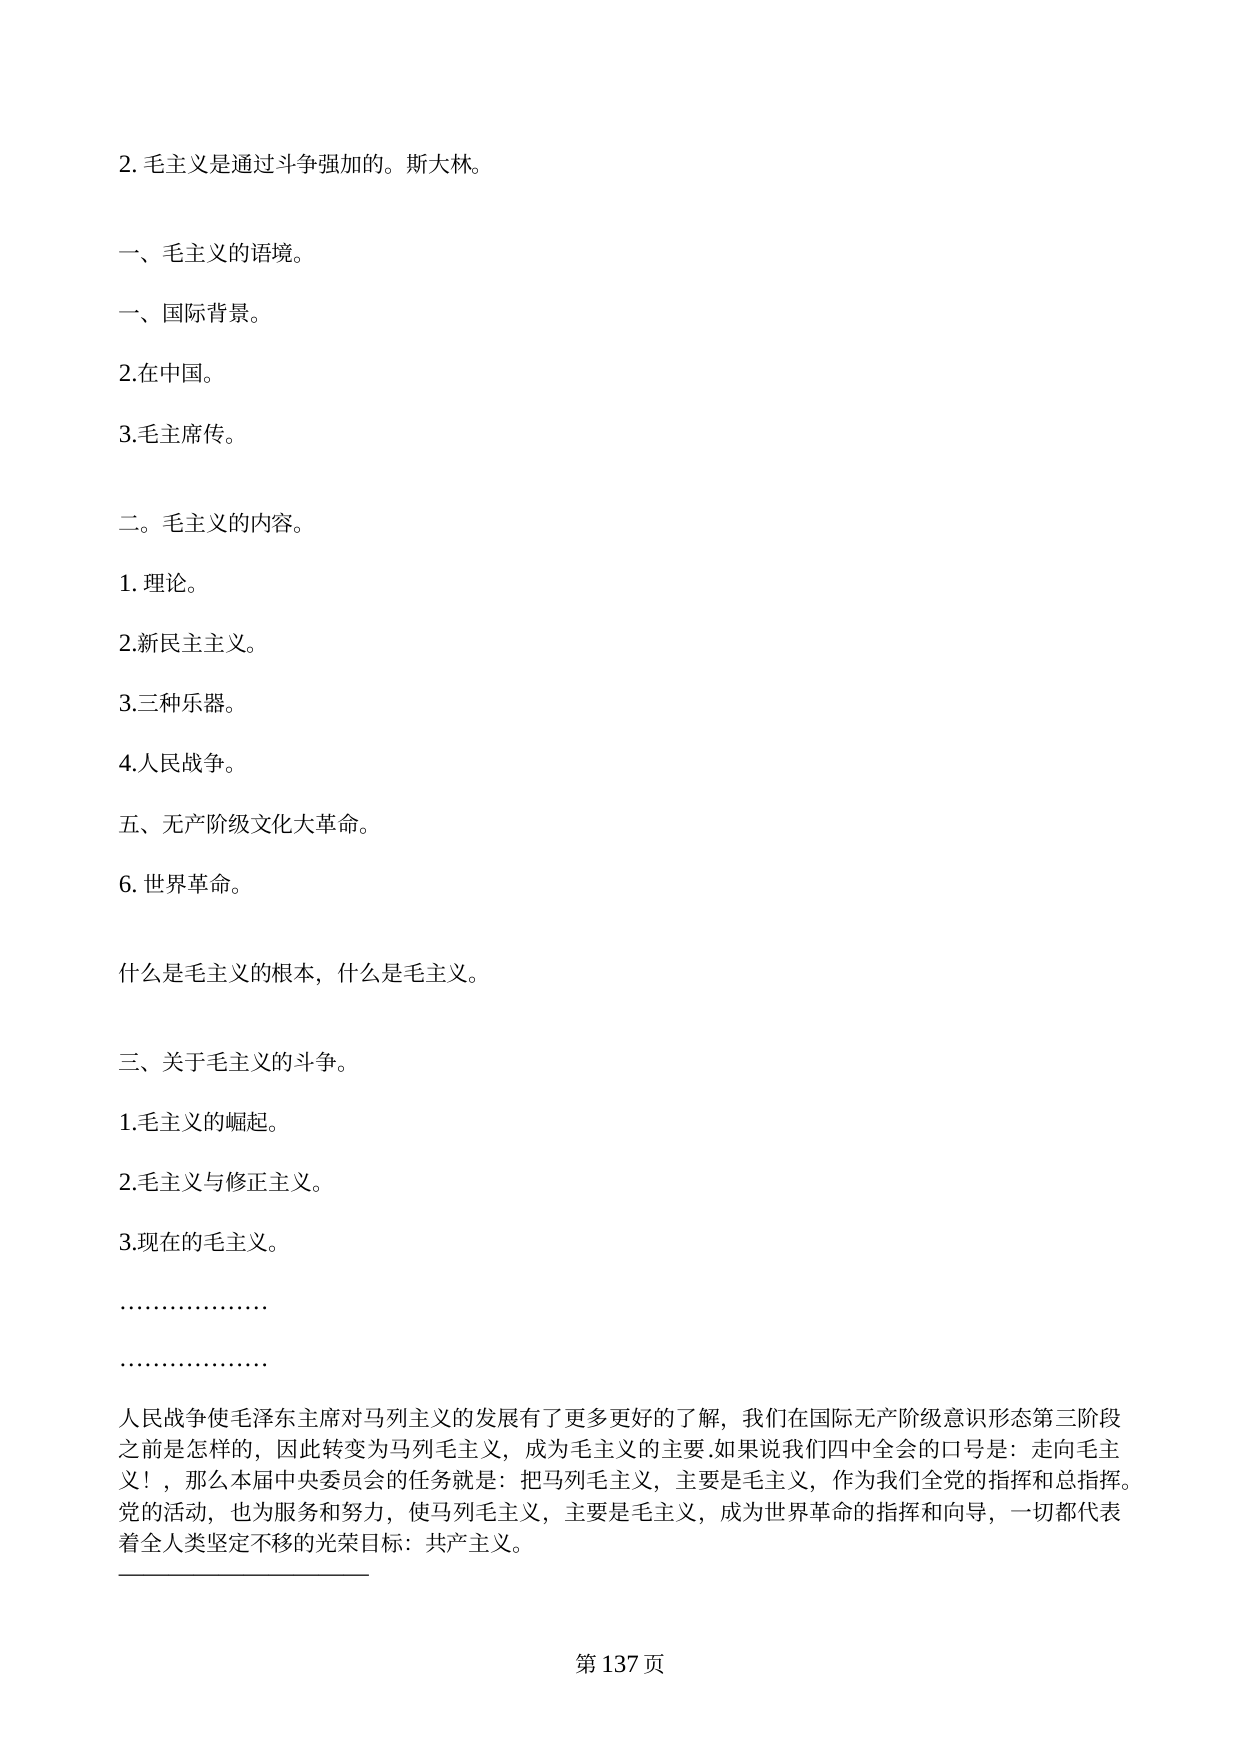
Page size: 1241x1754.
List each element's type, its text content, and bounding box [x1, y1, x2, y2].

text 人民战争使毛泽东主席对马列主义的发展有了更多更好的了解，我们在国际无产阶级意识形态第三阶段之前是怎样的，因此转变为马列毛主义，成为毛主义的主要.如果说我们四中全会的口号是：走向毛主义！，那么本届中央委员会的任务就是：把马列毛主义，主要是毛主义，作为我们全党的指挥和总指挥。党的活动，也为服务和努力，使马列毛主义，主要是毛主义，成为世界革命的指挥和向导，一切都代表着全人类坚定不移的光荣目标：共产主义。 [118, 1401, 1122, 1558]
text 4.人民战争。 [118, 747, 1122, 778]
text 2. 毛主义是通过斗争强加的。斯大林。 [118, 147, 1122, 179]
text 1. 理论。 [118, 566, 1122, 597]
text —————————— [118, 1558, 1122, 1587]
text 一、毛主义的语境。 [118, 236, 1122, 268]
text 三、关于毛主义的斗争。 [118, 1045, 1122, 1076]
text ……………… [118, 1343, 1122, 1372]
text 2.毛主义与修正主义。 [118, 1165, 1122, 1197]
text 3.毛主席传。 [118, 417, 1122, 448]
text ……………… [118, 1286, 1122, 1314]
text 什么是毛主义的根本，什么是毛主义。 [118, 956, 1122, 987]
text 二。毛主义的内容。 [118, 506, 1122, 537]
text 一、国际背景。 [118, 296, 1122, 328]
text 1.毛主义的崛起。 [118, 1105, 1122, 1137]
text 3.现在的毛主义。 [118, 1226, 1122, 1257]
text 3.三种乐器。 [118, 686, 1122, 718]
text 2.新民主主义。 [118, 626, 1122, 658]
text 6. 世界革命。 [118, 867, 1122, 898]
text 五、无产阶级文化大革命。 [118, 807, 1122, 838]
text 2.在中国。 [118, 357, 1122, 388]
